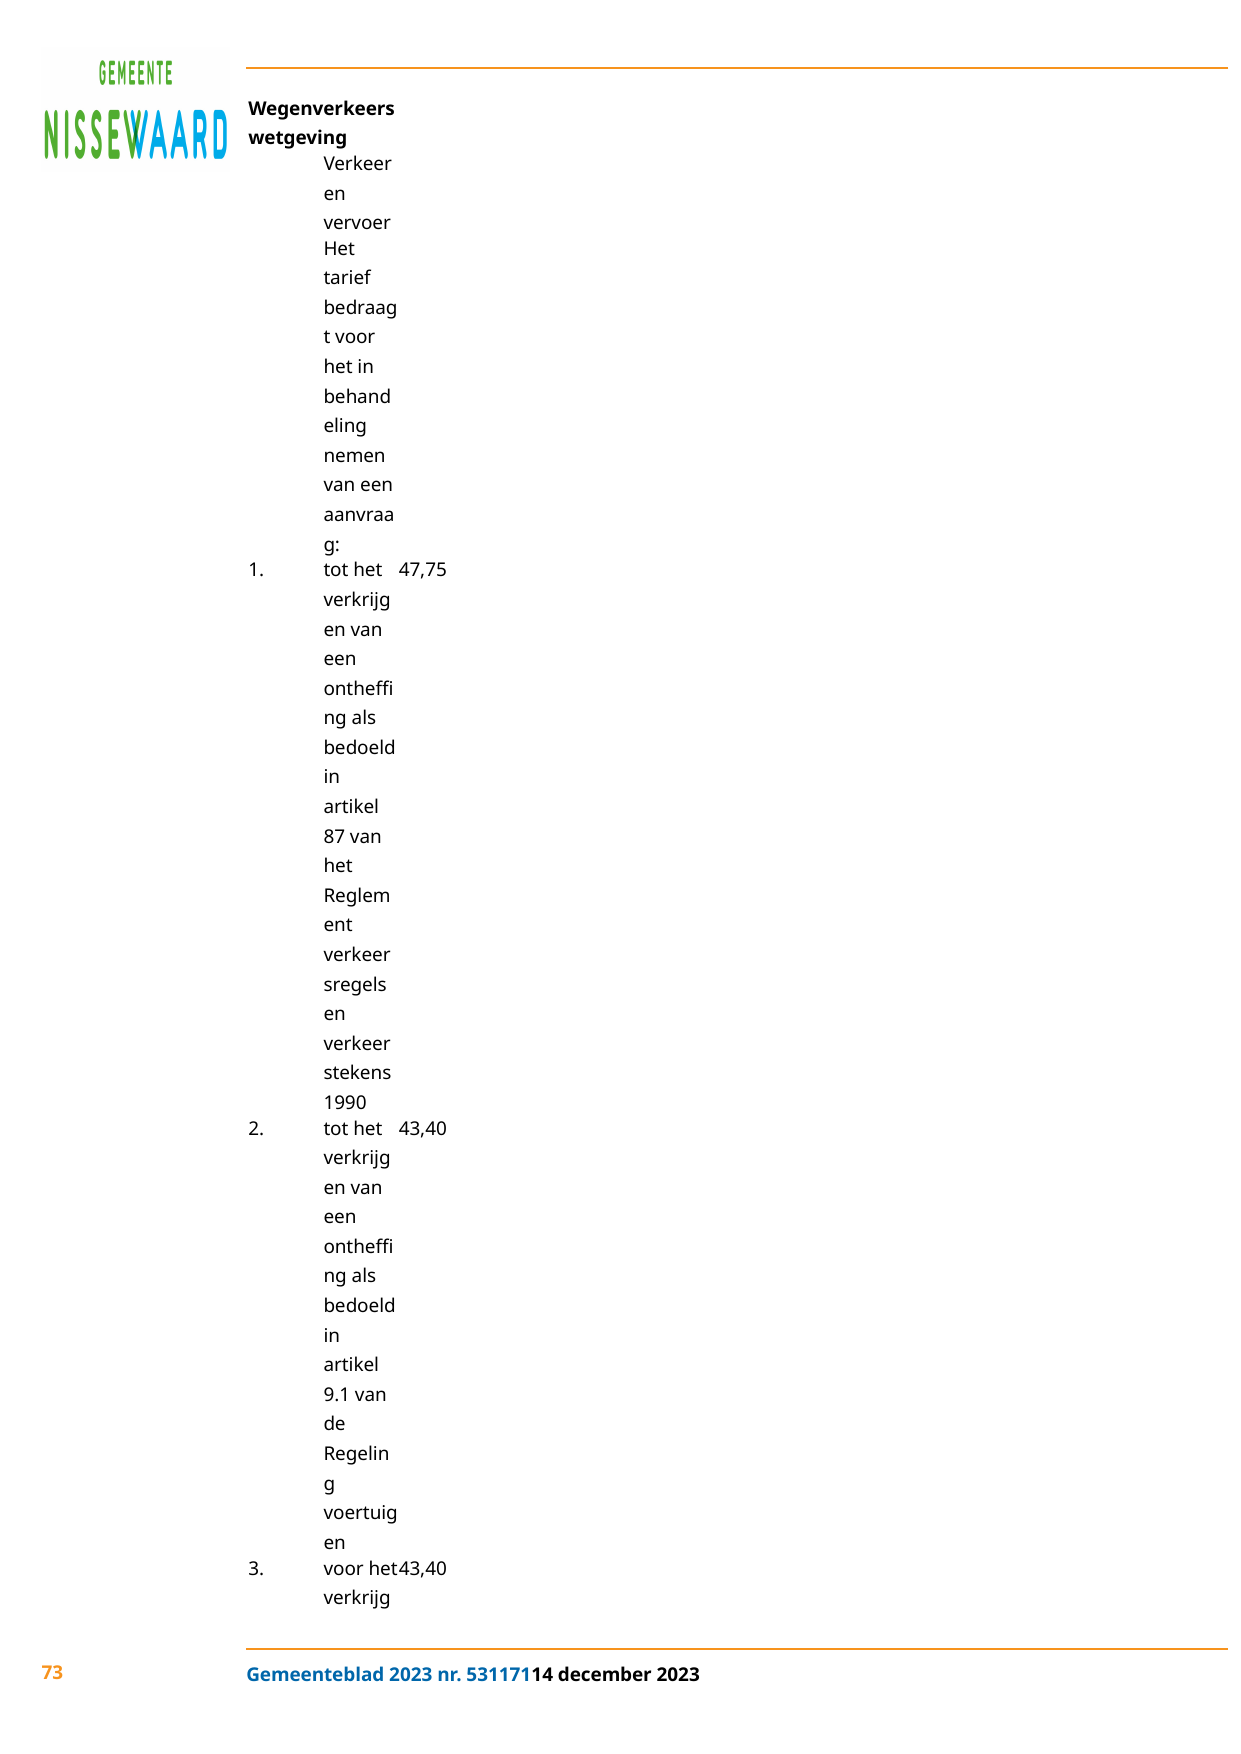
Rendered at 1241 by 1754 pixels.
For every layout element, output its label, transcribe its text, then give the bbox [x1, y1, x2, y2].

table_cell Verkeer en vervoer [323, 150, 398, 235]
table_cell [399, 150, 474, 235]
table_cell 1. [248, 557, 323, 1115]
table_cell 43,40 [399, 1555, 474, 1610]
table_cell 43,40 [399, 1115, 474, 1555]
table_cell 47,75 [399, 557, 474, 1115]
table_cell Het tarief bedraagt voor het in behandeling nemen van een aanvraag: [323, 235, 398, 557]
table_cell Wegenverkeerswetgeving [248, 95, 398, 150]
table_cell tot het verkrijgen van een ontheffing als bedoeld in artikel 87 van het Reglement verkeersregels en verkeerstekens 1990 [323, 557, 398, 1115]
picture [41, 47, 231, 172]
table_cell voor het verkrijg [323, 1555, 398, 1610]
table_cell 2. [248, 1115, 323, 1555]
table_cell [248, 150, 323, 235]
table_cell [399, 235, 474, 557]
table_cell tot het verkrijgen van een ontheffing als bedoeld in artikel 9.1 van de Regeling voertuigen [323, 1115, 398, 1555]
table_cell 3. [248, 1555, 323, 1610]
table_cell [248, 235, 323, 557]
table_cell [399, 95, 474, 150]
